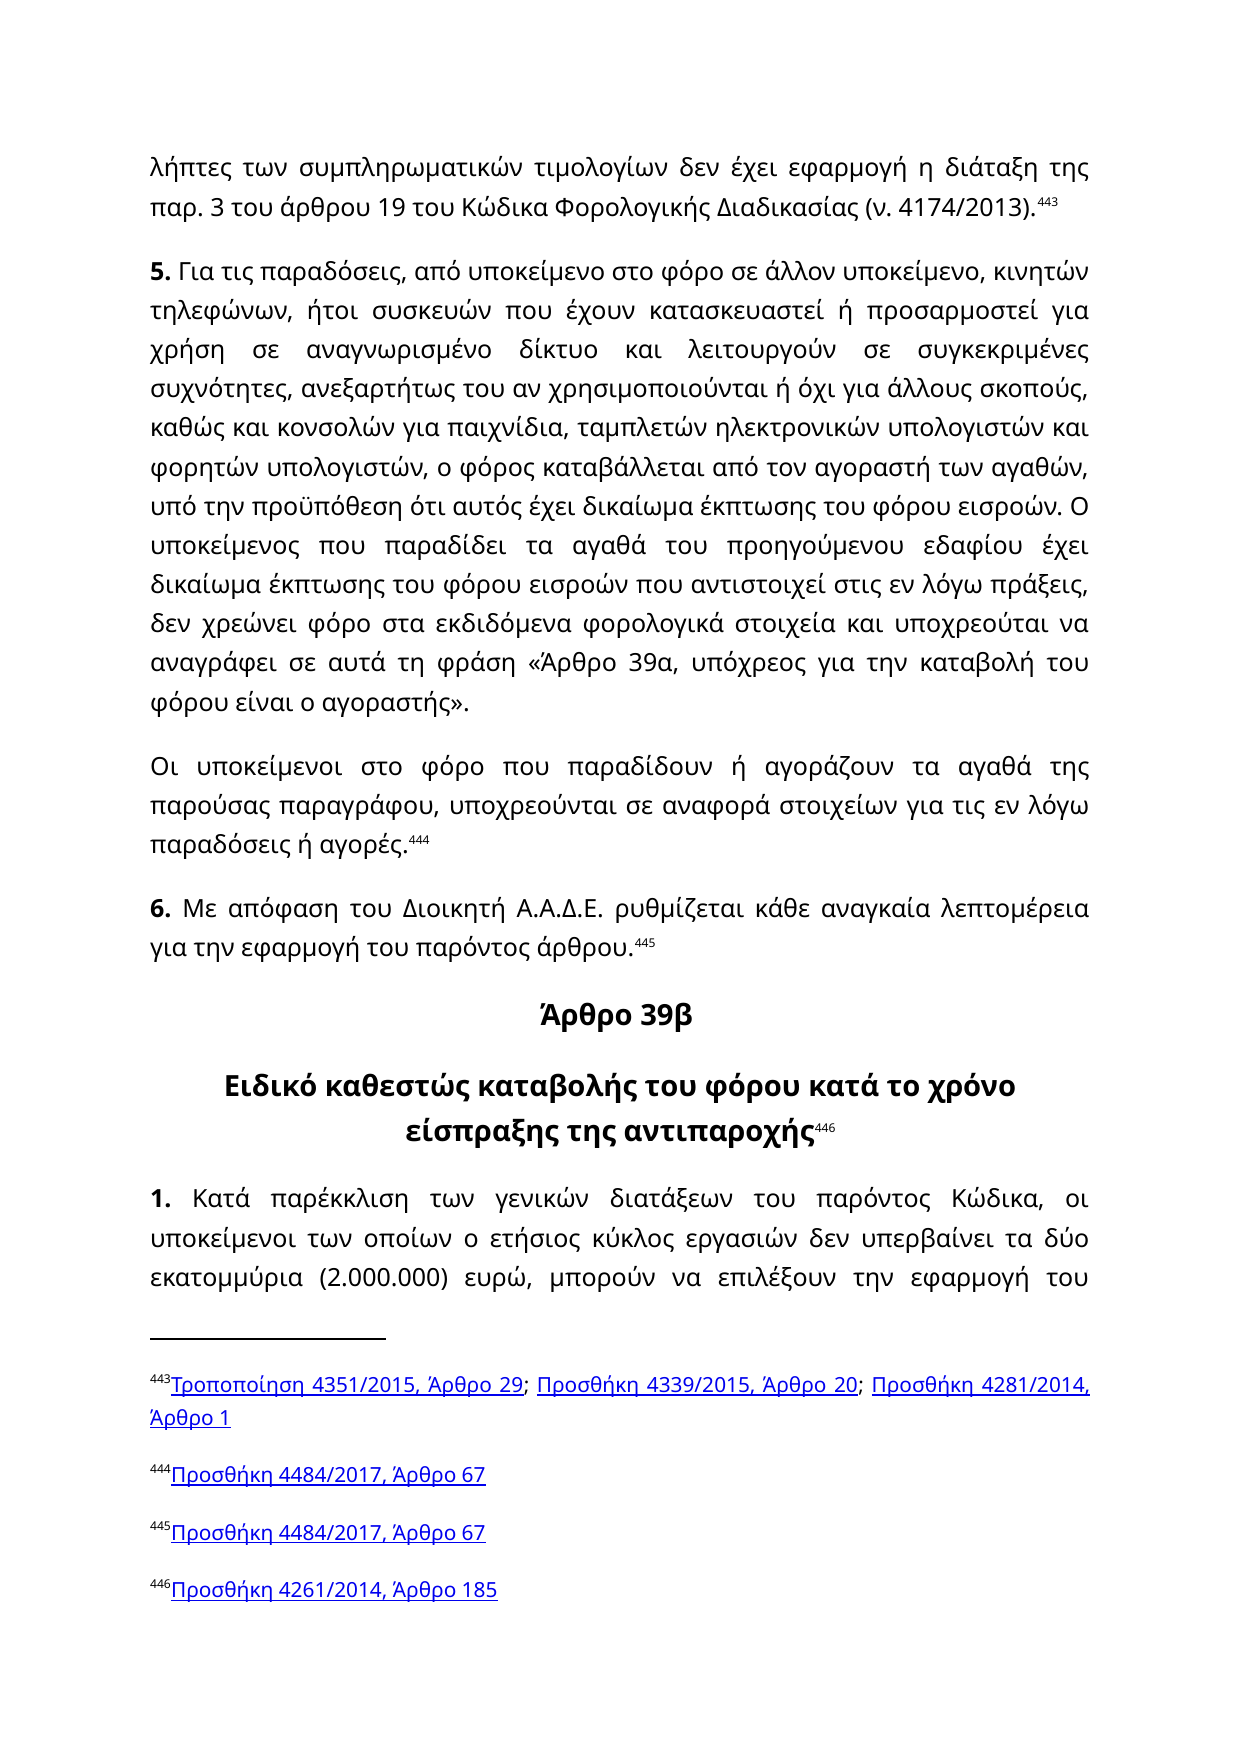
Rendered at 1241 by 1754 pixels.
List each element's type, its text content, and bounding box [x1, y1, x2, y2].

text Προσθήκη 4261/2014, Άρθρο 185 [150, 1576, 1090, 1604]
text Οι υποκείµενοι στο φόρο που παραδίδουν ή αγοράζουν τα αγαθά της παρούσας παραγράφου, υποχρεούνται σε αναφορά στοιχείων για τις εν λόγω παραδόσεις ή αγορές. [150, 748, 1090, 861]
text Προσθήκη 4484/2017, Άρθρο 67 [150, 1460, 1090, 1489]
text λήπτες των συμπληρωματικών τιμολογίων δεν έχει εφαρμογή η διάταξη της παρ. 3 του άρθρου 19 του Κώδικα Φορολογικής Διαδικασίας (ν. 4174/2013). [150, 150, 1090, 223]
text Τροποποίηση 4351/2015, Άρθρο 29; Προσθήκη 4339/2015, Άρθρο 20; Προσθήκη 4281/2014, Άρθρο 1 [150, 1370, 1090, 1431]
text Προσθήκη 4484/2017, Άρθρο 67 [150, 1518, 1090, 1546]
subtitle Ειδικό καθεστώς καταβολής του φόρου κατά το χρόνο είσπραξης της αντιπαροχής [150, 1065, 1090, 1150]
text 5. Για τις παραδόσεις, από υποκείµενο στο φόρο σε άλλον υποκείµενο, κινητών τηλεφώνων, ήτοι συσκευών που έχουν κατασκευαστεί ή προσαρµοστεί για χρήση σε αναγνωρισµένο δίκτυο και λειτουργούν σε συγκεκριµένες συχνότητες, ανεξαρτήτως του αν χρησιµοποιούνται ή όχι για άλλους σκοπούς, καθώς και κονσολών για παιχνίδια, ταµπλετών ηλεκτρονικών υπολογιστών και φορητών υπολογιστών, ο φόρος καταβάλλεται από τον αγοραστή των αγαθών, υπό την προϋπόθεση ότι αυτός έχει δικαίωµα έκπτωσης του φόρου εισροών. Ο υποκείµενος που παραδίδει τα αγαθά του προηγούµενου εδαφίου έχει δικαίωµα έκπτωσης του φόρου εισροών που αντιστοιχεί στις εν λόγω πράξεις, δεν χρεώνει φόρο στα εκδιδόµενα φορολογικά στοιχεία και υποχρεούται να αναγράφει σε αυτά τη φράση «Άρθρο 39α, υπόχρεος για την καταβολή του φόρου είναι ο αγοραστής». [150, 253, 1090, 718]
text 6. Με απόφαση του Διοικητή Α.Α.Δ.Ε. ρυθµίζεται κάθε αναγκαία λεπτοµέρεια για την εφαρµογή του παρόντος άρθρου. [150, 891, 1090, 964]
subtitle Άρθρο 39β [150, 994, 1090, 1034]
text 1. Κατά παρέκκλιση των γενικών διατάξεων του παρόντος Κώδικα, οι υποκείμενοι των οποίων ο ετήσιος κύκλος εργασιών δεν υπερβαίνει τα δύο εκατομμύρια (2.000.000) ευρώ, μπορούν να επιλέξουν την εφαρμογή του [150, 1181, 1090, 1293]
